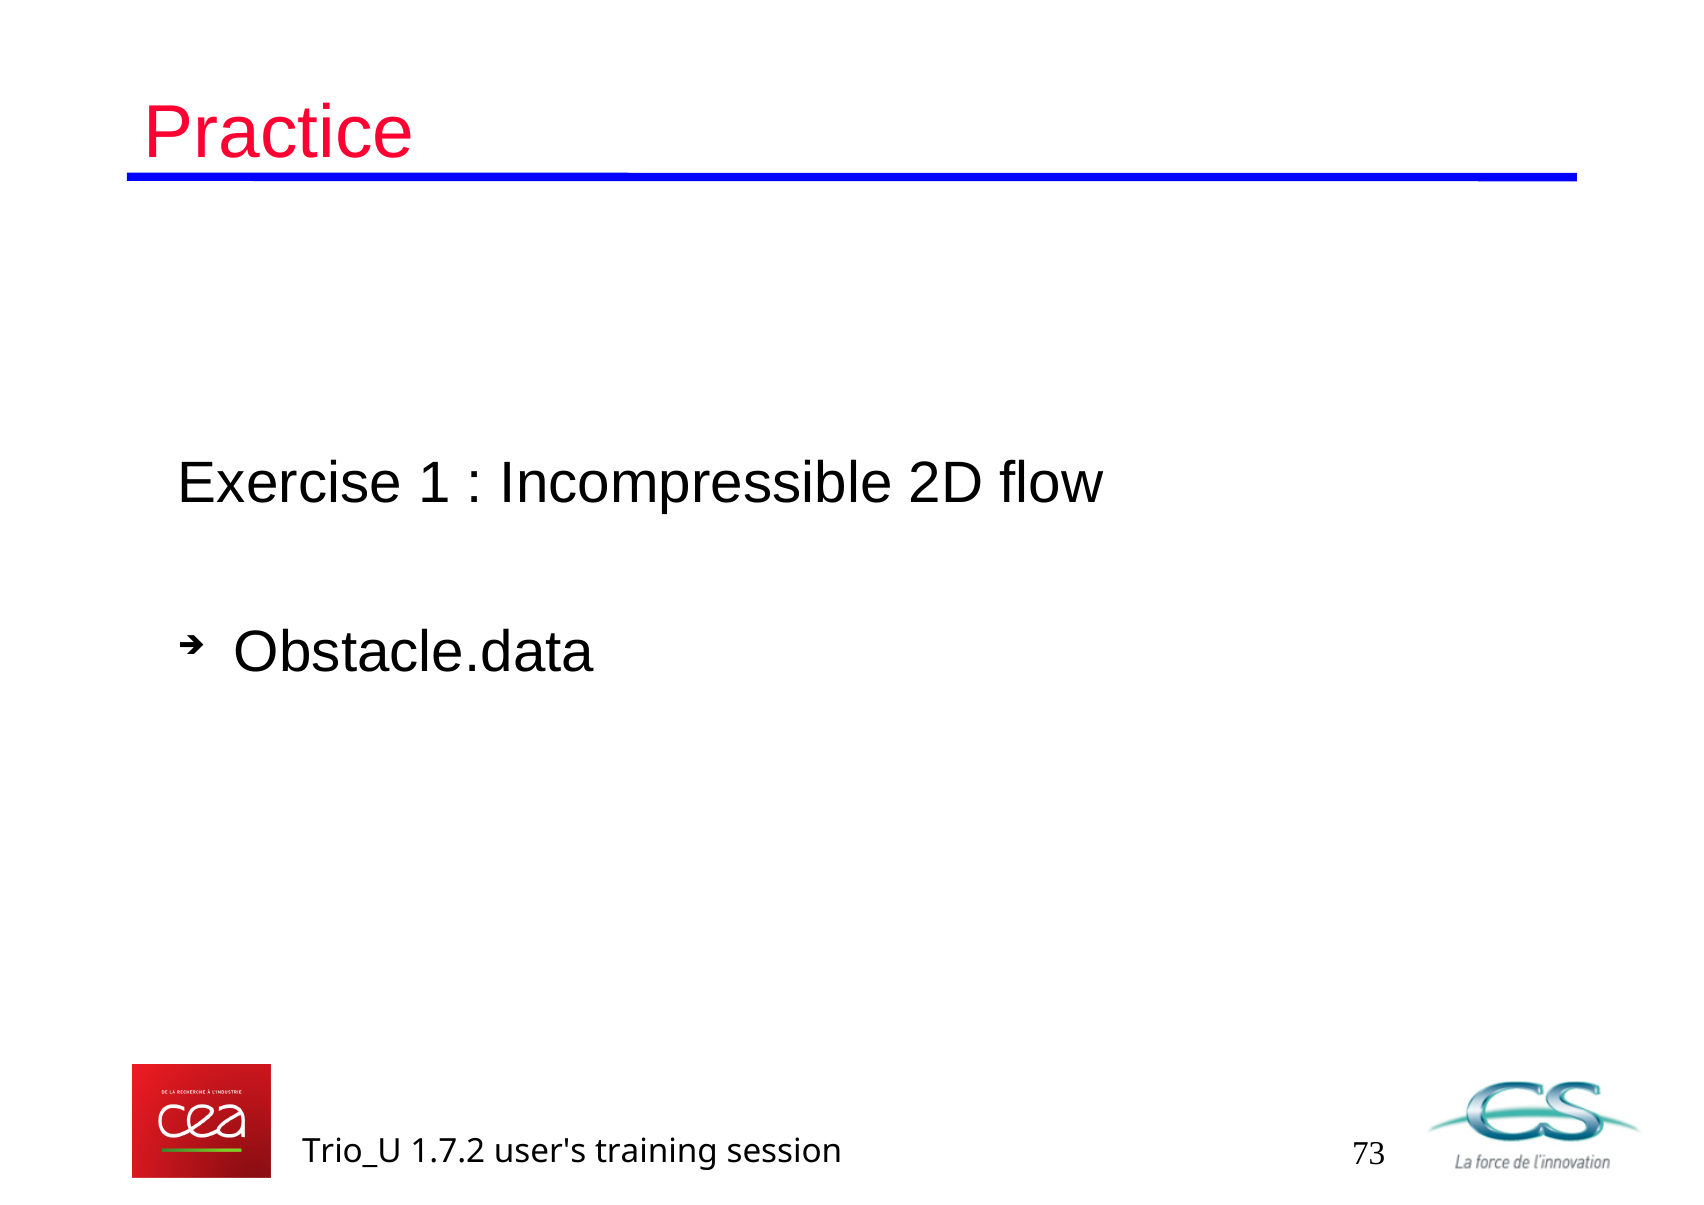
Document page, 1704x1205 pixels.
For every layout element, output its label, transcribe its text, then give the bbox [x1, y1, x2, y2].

title Practice [127, 39, 1576, 215]
list Exercise 1 : Incompressible 2D flow Obstacle.data [114, 436, 1563, 693]
picture [132, 1064, 271, 1178]
picture [1423, 1072, 1648, 1179]
